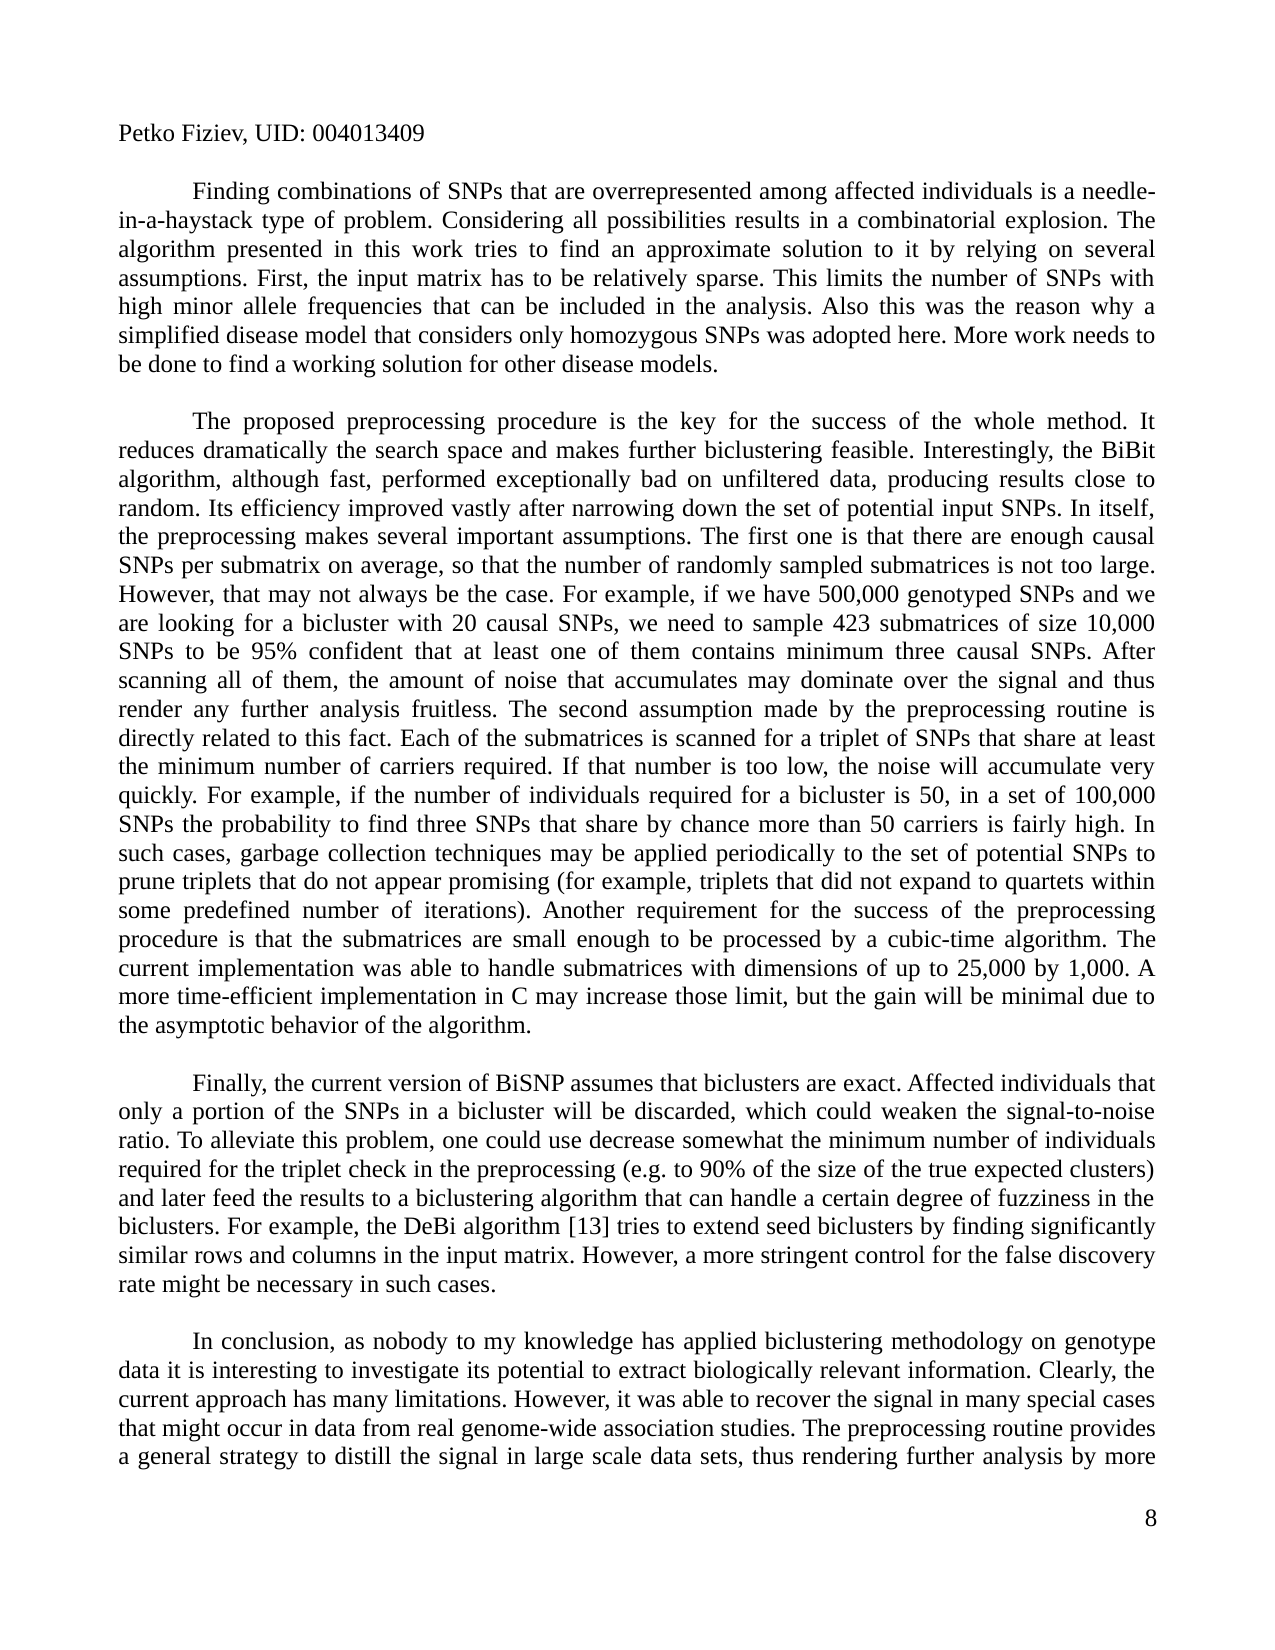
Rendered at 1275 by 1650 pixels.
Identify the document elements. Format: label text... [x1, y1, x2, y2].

text Finally, the current version of BiSNP assumes that biclusters are exact. Affected individuals that only a portion of the SNPs in a bicluster will be discarded, which could weaken the signal-to-noise ratio. To alleviate this problem, one could use decrease somewhat the minimum number of individuals required for the triplet check in the preprocessing (e.g. to 90% of the size of the true expected clusters) and later feed the results to a biclustering algorithm that can handle a certain degree of fuzziness in the biclusters. For example, the DeBi algorithm [13] tries to extend seed biclusters by finding significantly similar rows and columns in the input matrix. However, a more stringent control for the false discovery rate might be necessary in such cases. [118, 1068, 1157, 1298]
text The proposed preprocessing procedure is the key for the success of the whole method. It reduces dramatically the search space and makes further biclustering feasible. Interestingly, the BiBit algorithm, although fast, performed exceptionally bad on unfiltered data, producing results close to random. Its efficiency improved vastly after narrowing down the set of potential input SNPs. In itself, the preprocessing makes several important assumptions. The first one is that there are enough causal SNPs per submatrix on average, so that the number of randomly sampled submatrices is not too large. However, that may not always be the case. For example, if we have 500,000 genotyped SNPs and we are looking for a bicluster with 20 causal SNPs, we need to sample 423 submatrices of size 10,000 SNPs to be 95% confident that at least one of them contains minimum three causal SNPs. After scanning all of them, the amount of noise that accumulates may dominate over the signal and thus render any further analysis fruitless. The second assumption made by the preprocessing routine is directly related to this fact. Each of the submatrices is scanned for a triplet of SNPs that share at least the minimum number of carriers required. If that number is too low, the noise will accumulate very quickly. For example, if the number of individuals required for a bicluster is 50, in a set of 100,000 SNPs the probability to find three SNPs that share by chance more than 50 carriers is fairly high. In such cases, garbage collection techniques may be applied periodically to the set of potential SNPs to prune triplets that do not appear promising (for example, triplets that did not expand to quartets within some predefined number of iterations). Another requirement for the success of the preprocessing procedure is that the submatrices are small enough to be processed by a cubic-time algorithm. The current implementation was able to handle submatrices with dimensions of up to 25,000 by 1,000. A more time-efficient implementation in C may increase those limit, but the gain will be minimal due to the asymptotic behavior of the algorithm. [118, 406, 1157, 1039]
text In conclusion, as nobody to my knowledge has applied biclustering methodology on genotype data it is interesting to investigate its potential to extract biologically relevant information. Clearly, the current approach has many limitations. However, it was able to recover the signal in many special cases that might occur in data from real genome-wide association studies. The preprocessing routine provides a general strategy to distill the signal in large scale data sets, thus rendering further analysis by more [118, 1326, 1157, 1470]
text Finding combinations of SNPs that are overrepresented among affected individuals is a needle-in-a-haystack type of problem. Considering all possibilities results in a combinatorial explosion. The algorithm presented in this work tries to find an approximate solution to it by relying on several assumptions. First, the input matrix has to be relatively sparse. This limits the number of SNPs with high minor allele frequencies that can be included in the analysis. Also this was the reason why a simplified disease model that considers only homozygous SNPs was adopted here. More work needs to be done to find a working solution for other disease models. [118, 176, 1157, 378]
